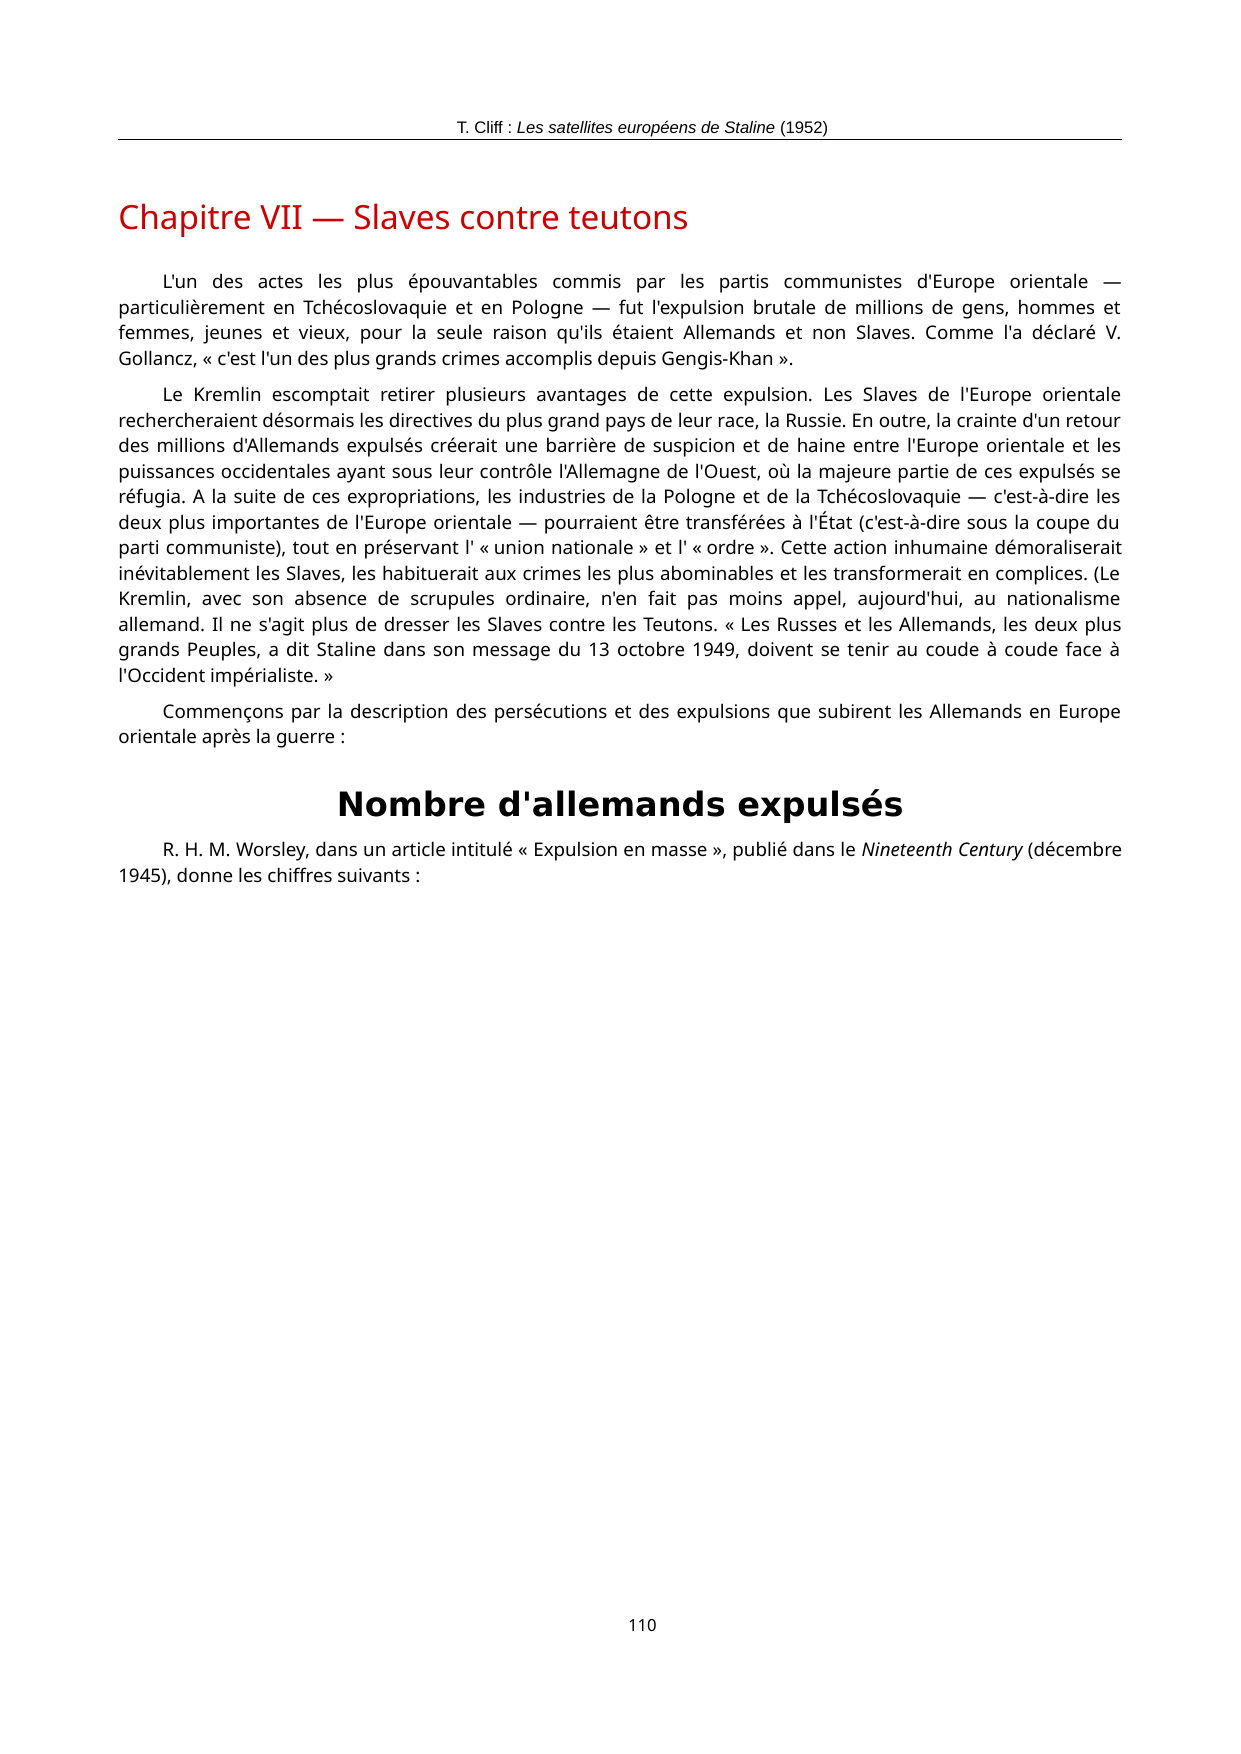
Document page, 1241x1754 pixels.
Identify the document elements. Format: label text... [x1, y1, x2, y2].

text Le Kremlin escomptait retirer plusieurs avantages de cette expulsion. Les Slaves de l'Europe orientale rechercheraient désormais les directives du plus grand pays de leur race, la Russie. En outre, la crainte d'un retour des millions d'Allemands expulsés créerait une barrière de suspicion et de haine entre l'Europe orientale et les puissances occidentales ayant sous leur contrôle l'Allemagne de l'Ouest, où la majeure partie de ces expulsés se réfugia. A la suite de ces expropriations, les industries de la Pologne et de la Tchécoslovaquie — c'est-à-dire les deux plus importantes de l'Europe orientale — pourraient être transférées à l'État (c'est-à-dire sous la coupe du parti communiste), tout en préservant l' « union nationale » et l' « ordre ». Cette action inhumaine démoraliserait inévitablement les Slaves, les habituerait aux crimes les plus abominables et les transformerait en complices. (Le Kremlin, avec son absence de scrupules ordinaire, n'en fait pas moins appel, aujourd'hui, au nationalisme allemand. Il ne s'agit plus de dresser les Slaves contre les Teutons. « Les Russes et les Allemands, les deux plus grands Peuples, a dit Staline dans son message du 13 octobre 1949, doivent se tenir au coude à coude face à l'Occident impérialiste. » [118, 381, 1122, 688]
text R. H. M. Worsley, dans un article intitulé « Expulsion en masse », publié dans le Nineteenth Century (décembre 1945), donne les chiffres suivants : [118, 836, 1122, 887]
subtitle Chapitre VII — Slaves contre teutons [118, 194, 1122, 239]
subtitle Nombre d'allemands expulsés [118, 785, 1122, 824]
text Commençons par la description des persécutions et des expulsions que subirent les Allemands en Europe orientale après la guerre : [118, 698, 1122, 749]
text L'un des actes les plus épouvantables commis par les partis communistes d'Europe orientale — particulièrement en Tchécoslovaquie et en Pologne — fut l'expulsion brutale de millions de gens, hommes et femmes, jeunes et vieux, pour la seule raison qu'ils étaient Allemands et non Slaves. Comme l'a déclaré V. Gollancz, « c'est l'un des plus grands crimes accomplis depuis Gengis-Khan ». [118, 269, 1122, 371]
